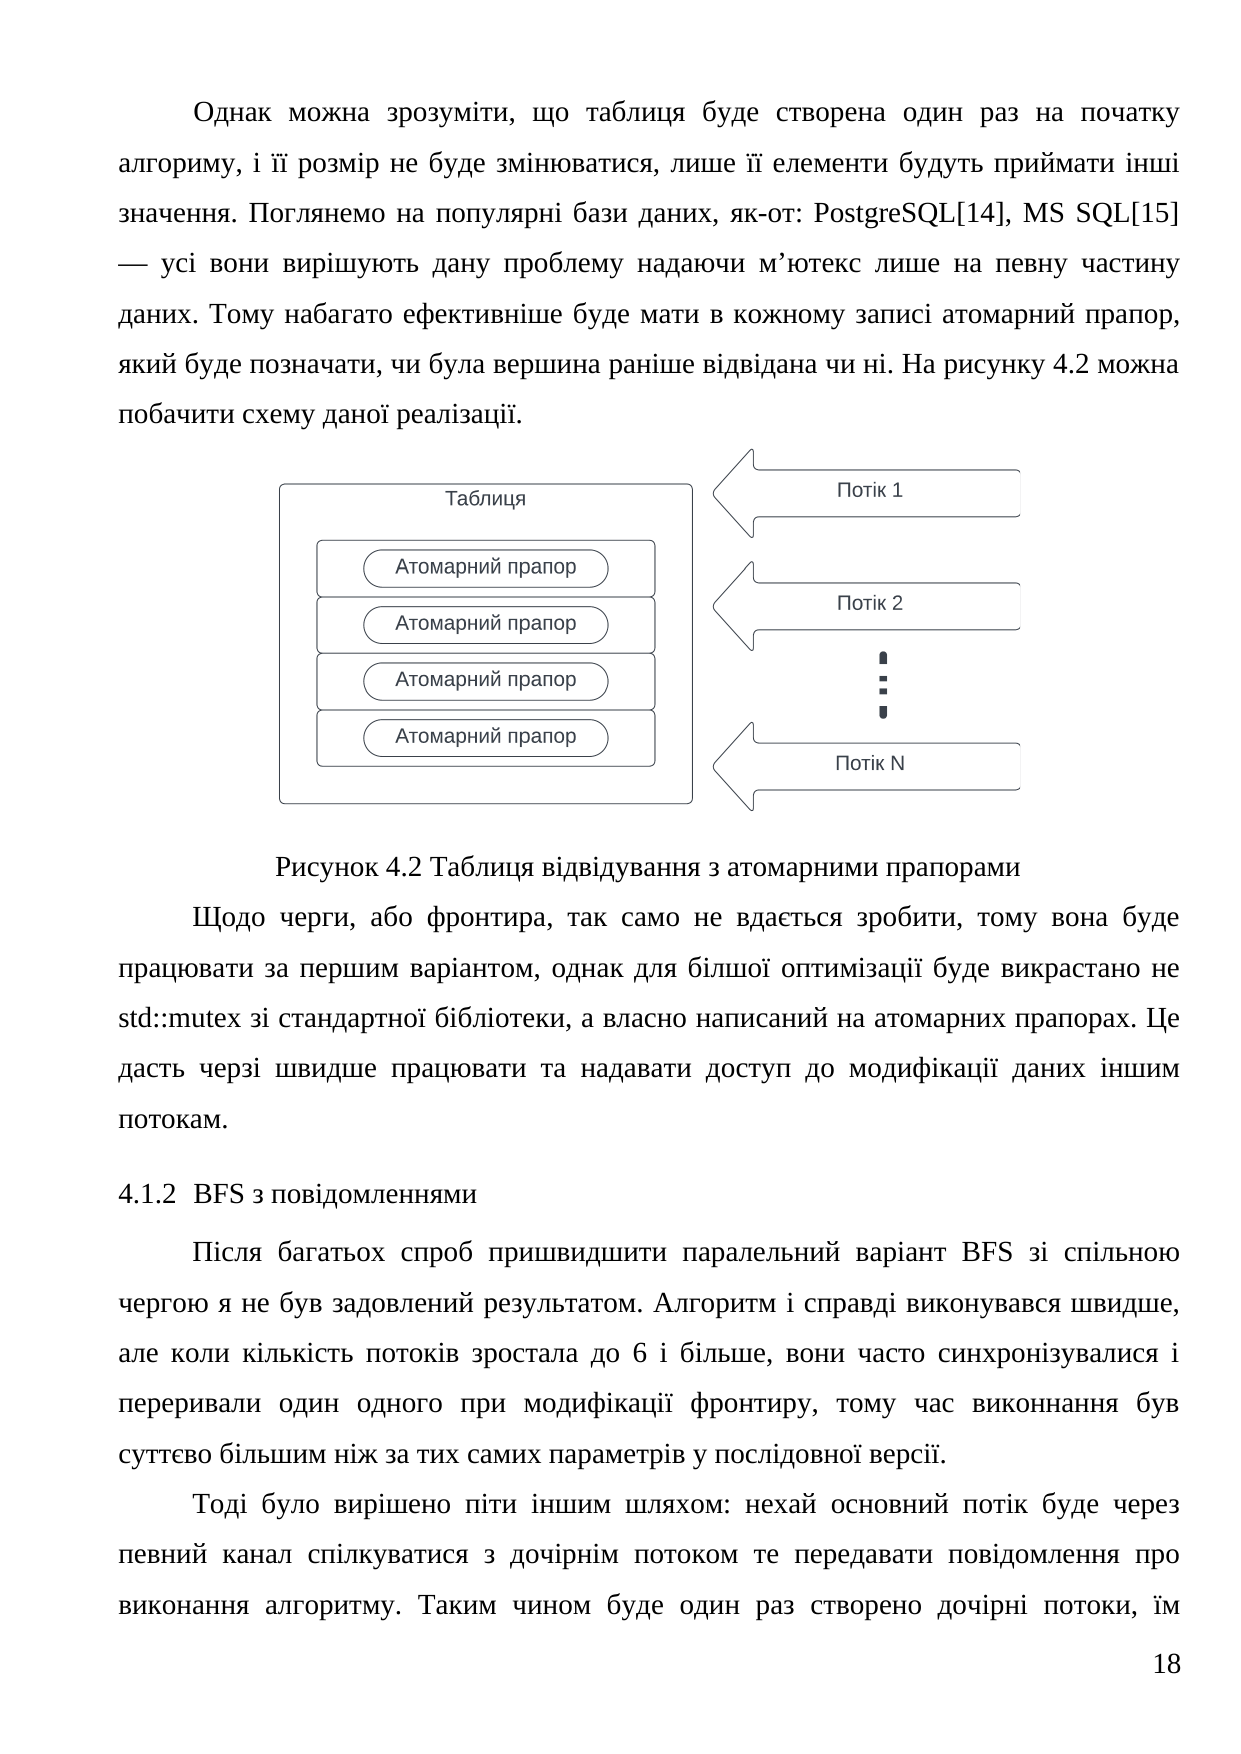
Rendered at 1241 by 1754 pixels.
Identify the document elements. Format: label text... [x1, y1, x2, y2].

text Однак можна зрозуміти, що таблиця буде створена один раз на початку алгориму, і її розмір не буде змінюватися, лише її елементи будуть приймати інші значення. Поглянемо на популярні бази даних, як-от: PostgreSQL[14], MS SQL[15] — усі вони вирішують дану проблему надаючи м’ютекс лише на певну частину даних. Тому набагато ефективніше буде мати в кожному записі атомарний прапор, який буде позначати, чи була вершина раніше відвідана чи ні. На рисунку 4.2 можна побачити схему даної реалізації. [118, 94, 1181, 430]
text Після багатьох спроб пришвидшити паралельний варіант BFS зі спільною чергою я не був задовлений результатом. Алгоритм і справді виконувався швидше, але коли кількість потоків зростала до 6 і більше, вони часто синхронізувалися і переривали один одного при модифікації фронтиру, тому час виконнання був суттєво більшим ніж за тих самих параметрів у послідовної версії. [118, 1234, 1181, 1469]
picture [278, 446, 1021, 813]
text Щодо черги, або фронтира, так само не вдається зробити, тому вона буде працювати за першим варіантом, однак для білшої оптимізації буде викрастано не std::mutex зі стандартної бібліотеки, а власно написаний на атомарних прапорах. Це дасть черзі швидше працювати та надавати доступ до модифікації даних іншим потокам. [118, 899, 1181, 1134]
list Таблиця відвідування з атомарними прапорами [118, 849, 1181, 883]
text Тоді було вирішено піти іншим шляхом: нехай основний потік буде через певний канал спілкуватися з дочірнім потоком те передавати повідомлення про виконання алгоритму. Таким чином буде один раз створено дочірні потоки, їм [118, 1486, 1181, 1620]
subtitle BFS з повідомленнями [118, 1176, 1181, 1209]
